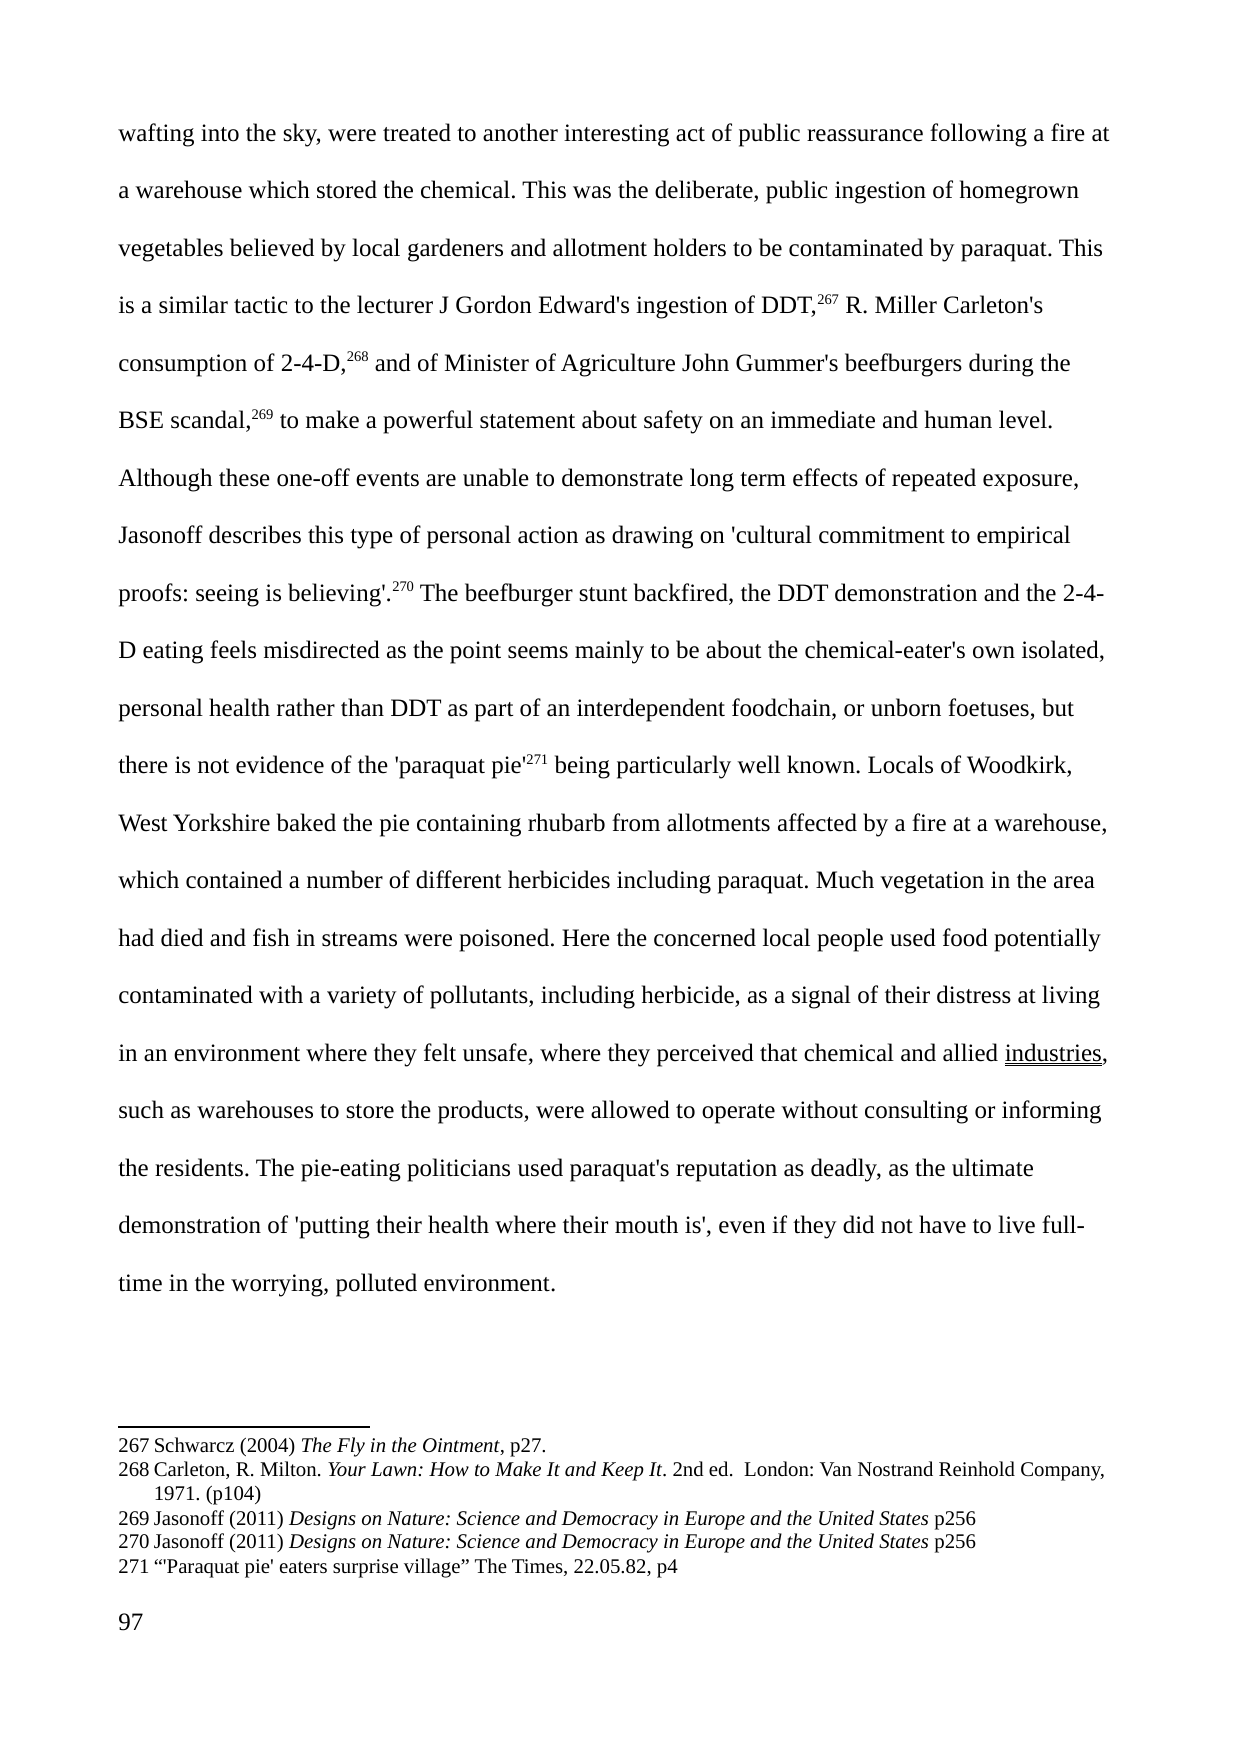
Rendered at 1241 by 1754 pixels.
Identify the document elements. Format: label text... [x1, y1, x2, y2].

text “'Paraquat pie' eaters surprise village” The Times, 22.05.82, p4 [118, 1553, 1122, 1578]
text wafting into the sky, were treated to another interesting act of public reassurance following a fire at a warehouse which stored the chemical. This was the deliberate, public ingestion of homegrown vegetables believed by local gardeners and allotment holders to be contaminated by paraquat. This is a similar tactic to the lecturer J Gordon Edward's ingestion of DDT, R. Miller Carleton's consumption of 2-4-D, and of Minister of Agriculture John Gummer's beefburgers during the BSE scandal, to make a powerful statement about safety on an immediate and human level. Although these one-off events are unable to demonstrate long term effects of repeated exposure, Jasonoff describes this type of personal action as drawing on 'cultural commitment to empirical proofs: seeing is believing'. The beefburger stunt backfired, the DDT demonstration and the 2-4-D eating feels misdirected as the point seems mainly to be about the chemical-eater's own isolated, personal health rather than DDT as part of an interdependent foodchain, or unborn foetuses, but there is not evidence of the 'paraquat pie' being particularly well known. Locals of Woodkirk, West Yorkshire baked the pie containing rhubarb from allotments affected by a fire at a warehouse, which contained a number of different herbicides including paraquat. Much vegetation in the area had died and fish in streams were poisoned. Here the concerned local people used food potentially contaminated with a variety of pollutants, including herbicide, as a signal of their distress at living in an environment where they felt unsafe, where they perceived that chemical and allied industries, such as warehouses to store the products, were allowed to operate without consulting or informing the residents. The pie-eating politicians used paraquat's reputation as deadly, as the ultimate demonstration of 'putting their health where their mouth is', even if they did not have to live full-time in the worrying, polluted environment. [118, 118, 1122, 1297]
text Schwarcz (2004) The Fly in the Ointment, p27. [118, 1433, 1122, 1457]
text Carleton, R. Milton. Your Lawn: How to Make It and Keep It. 2nd ed. London: Van Nostrand Reinhold Company, 1971. (p104) [118, 1457, 1122, 1505]
text Jasonoff (2011) Designs on Nature: Science and Democracy in Europe and the United States p256 [118, 1505, 1122, 1529]
text Jasonoff (2011) Designs on Nature: Science and Democracy in Europe and the United States p256 [118, 1529, 1122, 1553]
